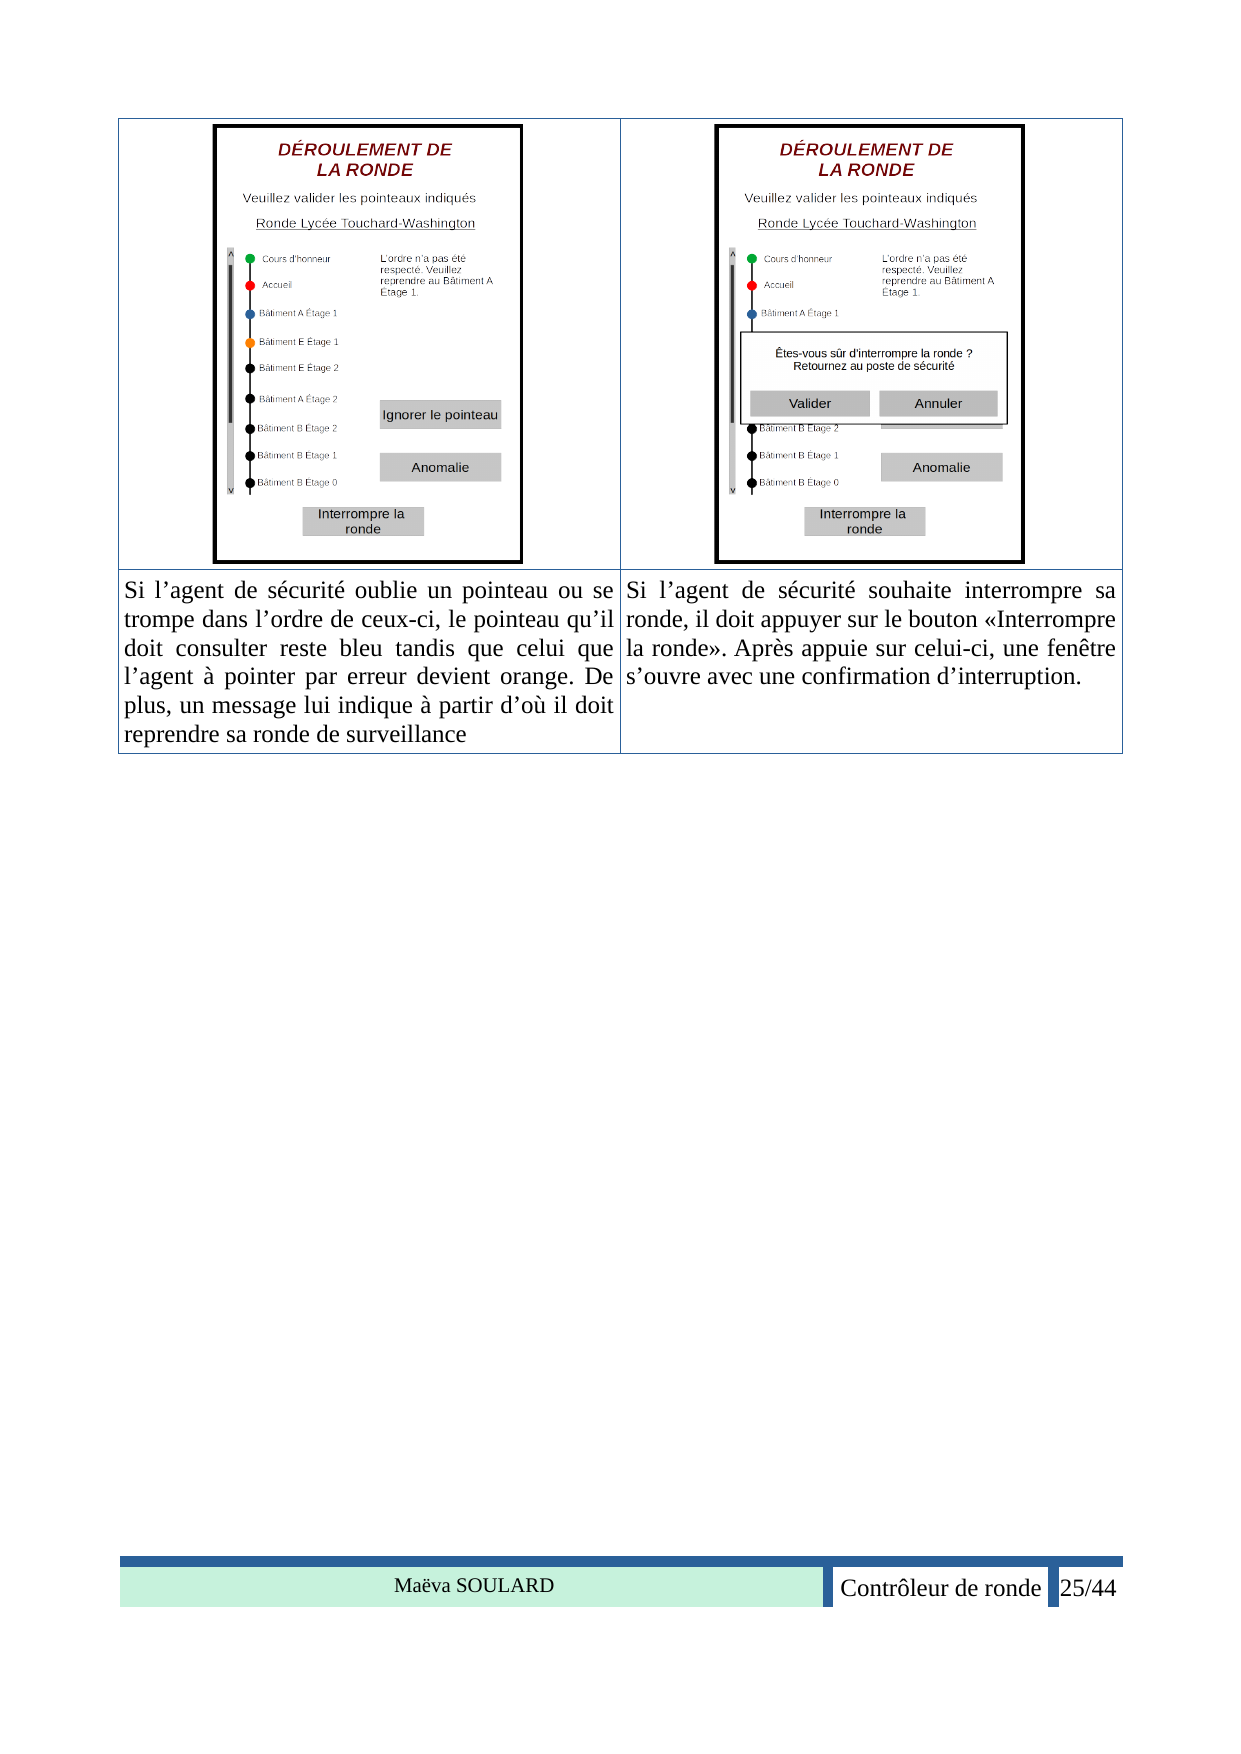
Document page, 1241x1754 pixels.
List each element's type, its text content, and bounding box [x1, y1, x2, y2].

picture [714, 124, 1025, 564]
table_cell [621, 119, 1122, 569]
table_cell Si l’agent de sécurité oublie un pointeau ou se trompe dans l’ordre de ceux-ci, le pointeau qu’il doit consulter reste bleu tandis que celui que l’agent à pointer par erreur devient orange. De plus, un message lui indique à partir d’où il doit reprendre sa ronde de surveillance [119, 570, 620, 753]
table_cell Si l’agent de sécurité souhaite interrompre sa ronde, il doit appuyer sur le bouton «Interrompre la ronde». Après appuie sur celui-ci, une fenêtre s’ouvre avec une confirmation d’interruption. [621, 570, 1122, 753]
picture [212, 124, 523, 564]
table_cell [119, 119, 620, 569]
